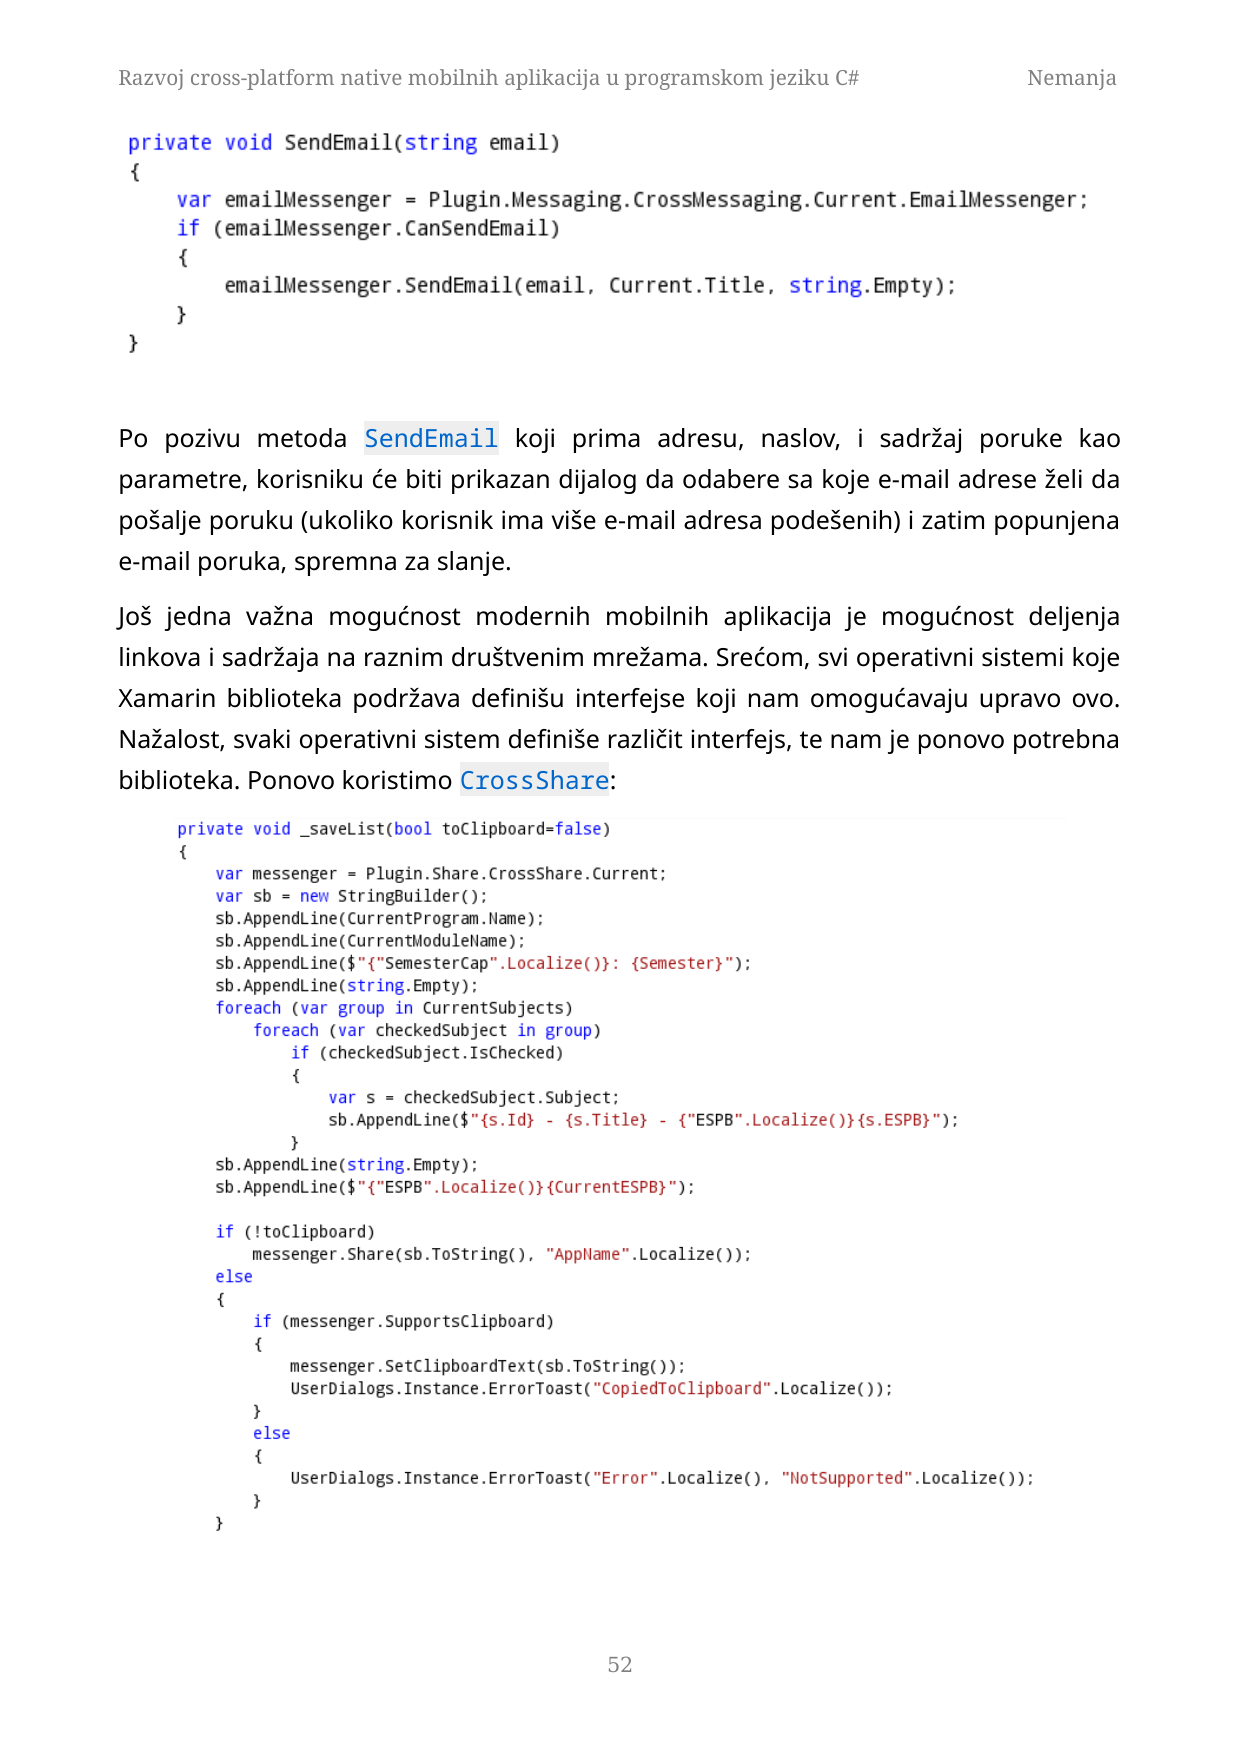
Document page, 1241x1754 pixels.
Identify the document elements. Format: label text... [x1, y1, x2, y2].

picture [118, 123, 1123, 359]
picture [173, 817, 1067, 1538]
text Još jedna važna mogućnost modernih mobilnih aplikacija je mogućnost deljenja linkova i sadržaja na raznim društvenim mrežama. Srećom, svi operativni sistemi koje Xamarin biblioteka podržava definišu interfejse koji nam omogućavaju upravo ovo. Nažalost, svaki operativni sistem definiše različit interfejs, te nam je ponovo potrebna biblioteka. Ponovo koristimo CrossShare: [118, 599, 1122, 796]
text Po pozivu metoda SendEmail koji prima adresu, naslov, i sadržaj poruke kao parametre, korisniku će biti prikazan dijalog da odabere sa koje e-mail adrese želi da pošalje poruku (ukoliko korisnik ima više e-mail adresa podešenih) i zatim popunjena e-mail poruka, spremna za slanje. [118, 421, 1122, 578]
